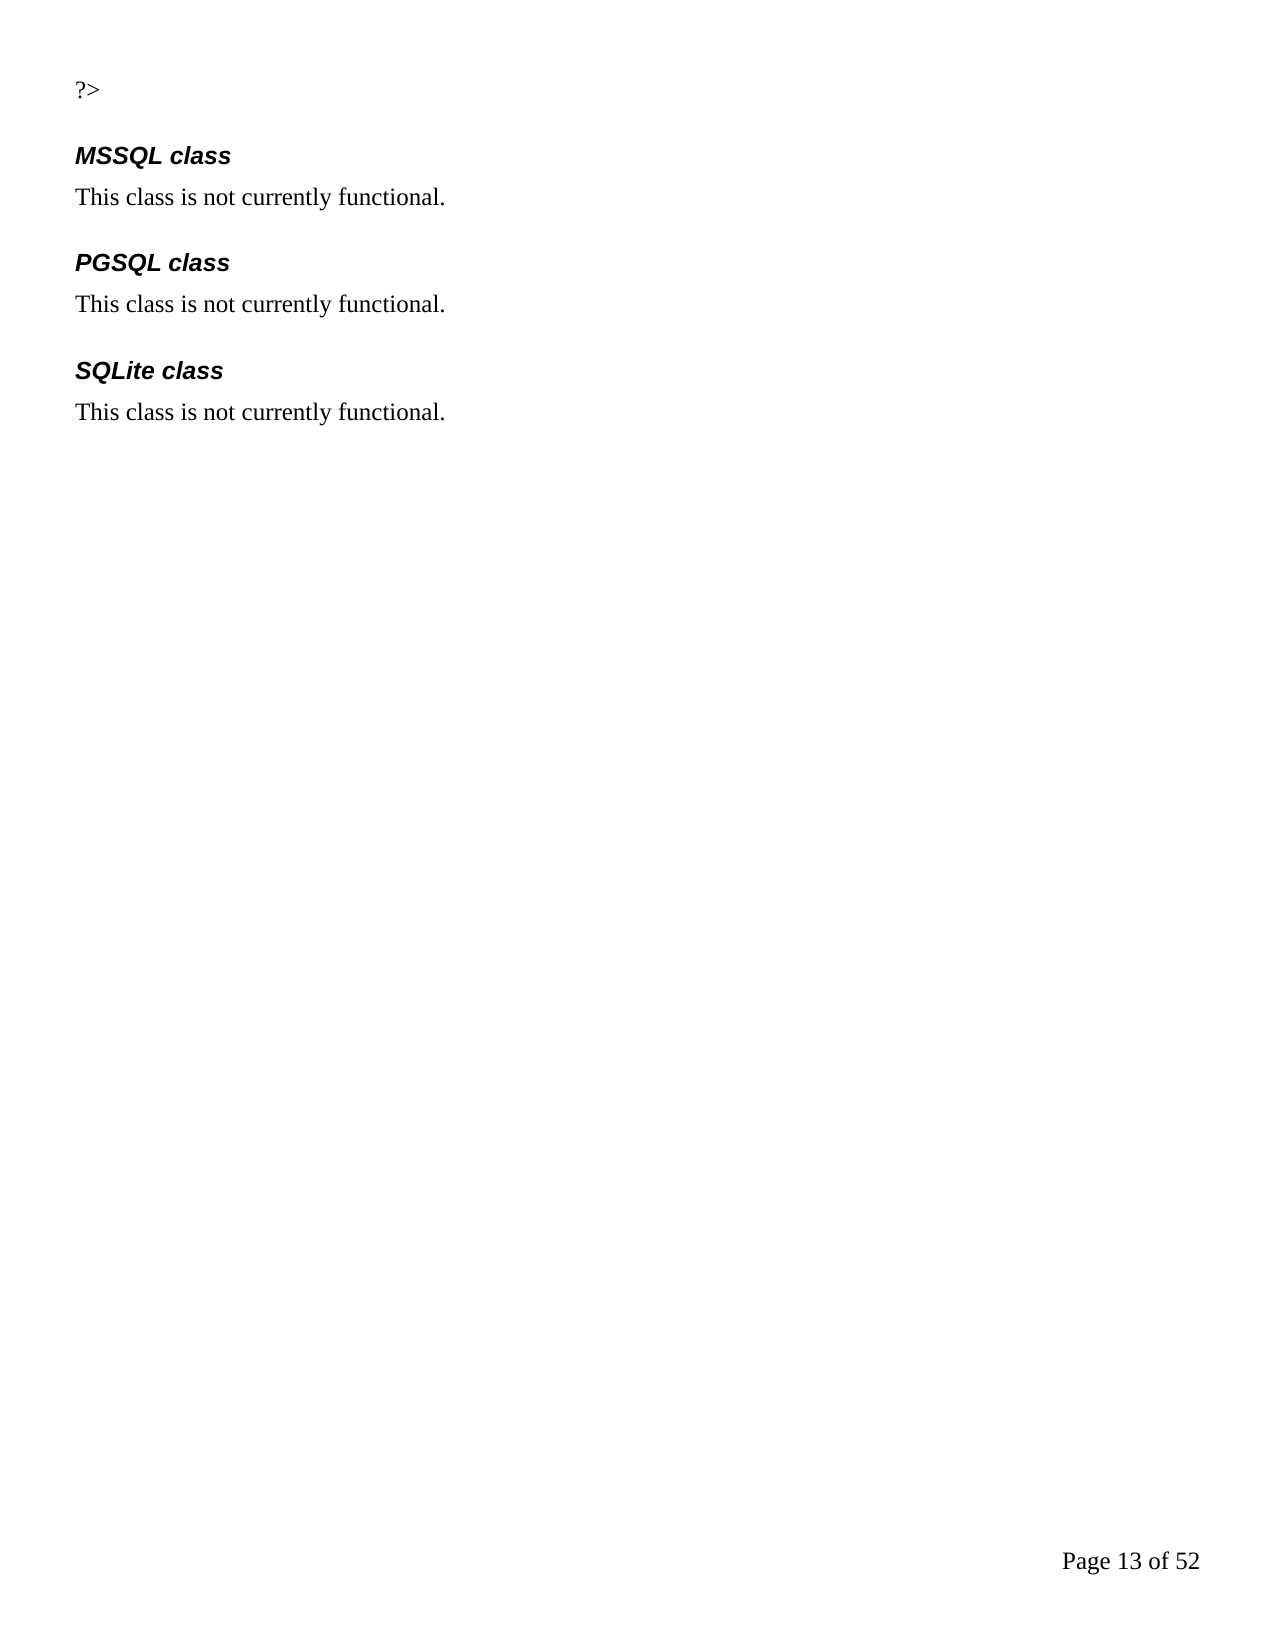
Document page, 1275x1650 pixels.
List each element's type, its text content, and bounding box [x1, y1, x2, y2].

text This class is not currently functional. [75, 182, 1200, 211]
text This class is not currently functional. [75, 397, 1200, 426]
subtitle SQLite class [75, 356, 1200, 384]
subtitle PGSQL class [75, 248, 1200, 277]
subtitle MSSQL class [75, 141, 1200, 170]
text This class is not currently functional. [75, 289, 1200, 318]
text ?> [75, 75, 1200, 104]
